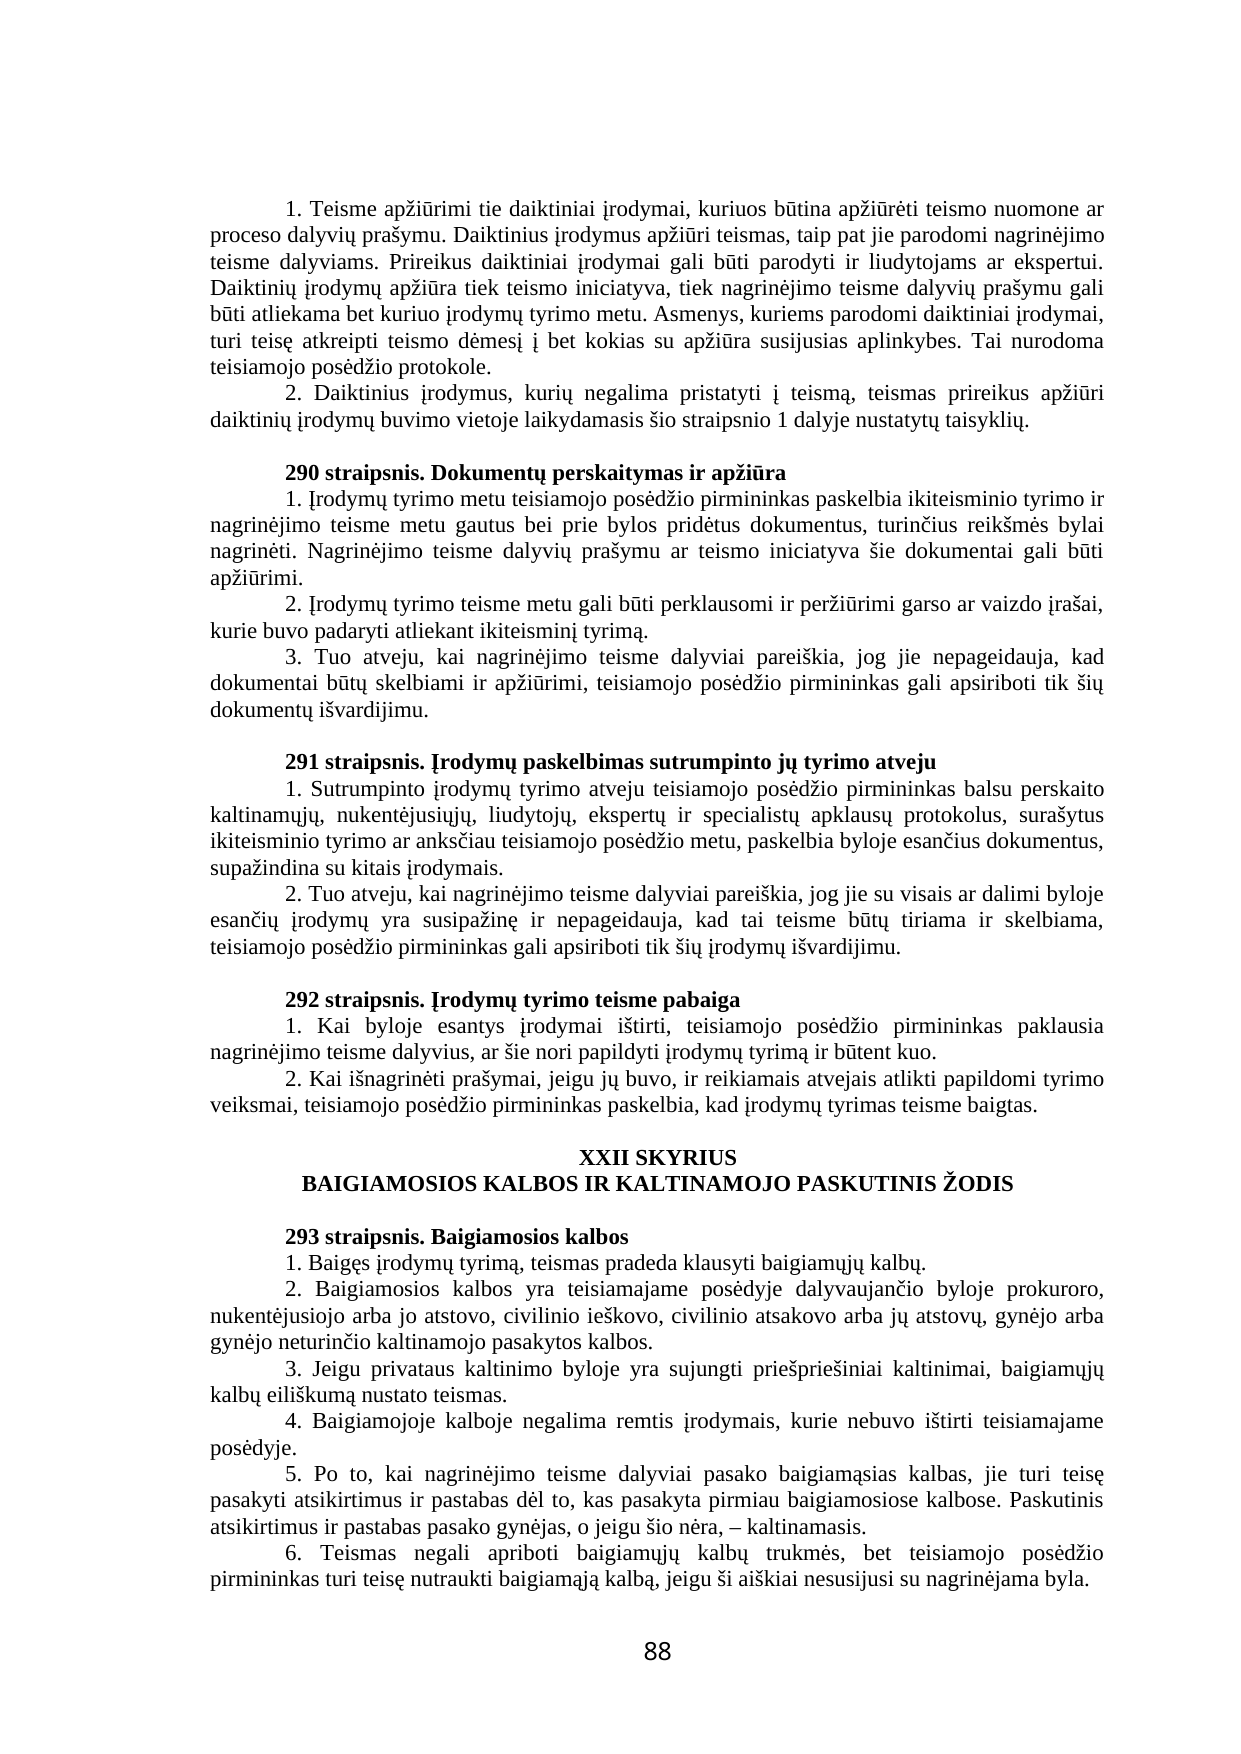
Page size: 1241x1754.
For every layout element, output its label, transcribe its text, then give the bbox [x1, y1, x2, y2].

text 293 straipsnis. Baigiamosios kalbos [210, 1223, 1106, 1249]
text 2. Įrodymų tyrimo teisme metu gali būti perklausomi ir peržiūrimi garso ar vaizdo įrašai, kurie buvo padaryti atliekant ikiteisminį tyrimą. [210, 590, 1106, 643]
text 292 straipsnis. Įrodymų tyrimo teisme pabaiga [210, 986, 1106, 1012]
subtitle XXII skyrius [210, 1144, 1106, 1170]
text 2. Baigiamosios kalbos yra teisiamajame posėdyje dalyvaujančio byloje prokuroro, nukentėjusiojo arba jo atstovo, civilinio ieškovo, civilinio atsakovo arba jų atstovų, gynėjo arba gynėjo neturinčio kaltinamojo pasakytos kalbos. [210, 1276, 1106, 1354]
text 290 straipsnis. Dokumentų perskaitymas ir apžiūra [210, 458, 1106, 485]
text 291 straipsnis. Įrodymų paskelbimas sutrumpinto jų tyrimo atveju [210, 748, 1106, 775]
text 5. Po to, kai nagrinėjimo teisme dalyviai pasako baigiamąsias kalbas, jie turi teisę pasakyti atsikirtimus ir pastabas dėl to, kas pasakyta pirmiau baigiamosiose kalbose. Paskutinis atsikirtimus ir pastabas pasako gynėjas, o jeigu šio nėra, – kaltinamasis. [210, 1460, 1106, 1539]
text 1. Kai byloje esantys įrodymai ištirti, teisiamojo posėdžio pirmininkas paklausia nagrinėjimo teisme dalyvius, ar šie nori papildyti įrodymų tyrimą ir būtent kuo. [210, 1012, 1106, 1065]
text 2. Tuo atveju, kai nagrinėjimo teisme dalyviai pareiškia, jog jie su visais ar dalimi byloje esančių įrodymų yra susipažinę ir nepageidauja, kad tai teisme būtų tiriama ir skelbiama, teisiamojo posėdžio pirmininkas gali apsiriboti tik šių įrodymų išvardijimu. [210, 880, 1106, 959]
text 1. Teisme apžiūrimi tie daiktiniai įrodymai, kuriuos būtina apžiūrėti teismo nuomone ar proceso dalyvių prašymu. Daiktinius įrodymus apžiūri teismas, taip pat jie parodomi nagrinėjimo teisme dalyviams. Prireikus daiktiniai įrodymai gali būti parodyti ir liudytojams ar ekspertui. Daiktinių įrodymų apžiūra tiek teismo iniciatyva, tiek nagrinėjimo teisme dalyvių prašymu gali būti atliekama bet kuriuo įrodymų tyrimo metu. Asmenys, kuriems parodomi daiktiniai įrodymai, turi teisę atkreipti teismo dėmesį į bet kokias su apžiūra susijusias aplinkybes. Tai nurodoma teisiamojo posėdžio protokole. [210, 195, 1106, 379]
text 2. Kai išnagrinėti prašymai, jeigu jų buvo, ir reikiamais atvejais atlikti papildomi tyrimo veiksmai, teisiamojo posėdžio pirmininkas paskelbia, kad įrodymų tyrimas teisme baigtas. [210, 1065, 1106, 1117]
text 1. Baigęs įrodymų tyrimą, teismas pradeda klausyti baigiamųjų kalbų. [210, 1249, 1106, 1276]
text 1. Sutrumpinto įrodymų tyrimo atveju teisiamojo posėdžio pirmininkas balsu perskaito kaltinamųjų, nukentėjusiųjų, liudytojų, ekspertų ir specialistų apklausų protokolus, surašytus ikiteisminio tyrimo ar anksčiau teisiamojo posėdžio metu, paskelbia byloje esančius dokumentus, supažindina su kitais įrodymais. [210, 775, 1106, 880]
text BAIGIAMOSIOS KALBOS ir kaltinamojo paskutinis žodis [210, 1170, 1106, 1196]
text 2. Daiktinius įrodymus, kurių negalima pristatyti į teismą, teismas prireikus apžiūri daiktinių įrodymų buvimo vietoje laikydamasis šio straipsnio 1 dalyje nustatytų taisyklių. [210, 379, 1106, 432]
text 3. Jeigu privataus kaltinimo byloje yra sujungti priešpriešiniai kaltinimai, baigiamųjų kalbų eiliškumą nustato teismas. [210, 1354, 1106, 1407]
text 1. Įrodymų tyrimo metu teisiamojo posėdžio pirmininkas paskelbia ikiteisminio tyrimo ir nagrinėjimo teisme metu gautus bei prie bylos pridėtus dokumentus, turinčius reikšmės bylai nagrinėti. Nagrinėjimo teisme dalyvių prašymu ar teismo iniciatyva šie dokumentai gali būti apžiūrimi. [210, 485, 1106, 590]
text 6. Teismas negali apriboti baigiamųjų kalbų trukmės, bet teisiamojo posėdžio pirmininkas turi teisę nutraukti baigiamąją kalbą, jeigu ši aiškiai nesusijusi su nagrinėjama byla. [210, 1539, 1106, 1592]
text 3. Tuo atveju, kai nagrinėjimo teisme dalyviai pareiškia, jog jie nepageidauja, kad dokumentai būtų skelbiami ir apžiūrimi, teisiamojo posėdžio pirmininkas gali apsiriboti tik šių dokumentų išvardijimu. [210, 643, 1106, 722]
text 4. Baigiamojoje kalboje negalima remtis įrodymais, kurie nebuvo ištirti teisiamajame posėdyje. [210, 1407, 1106, 1460]
